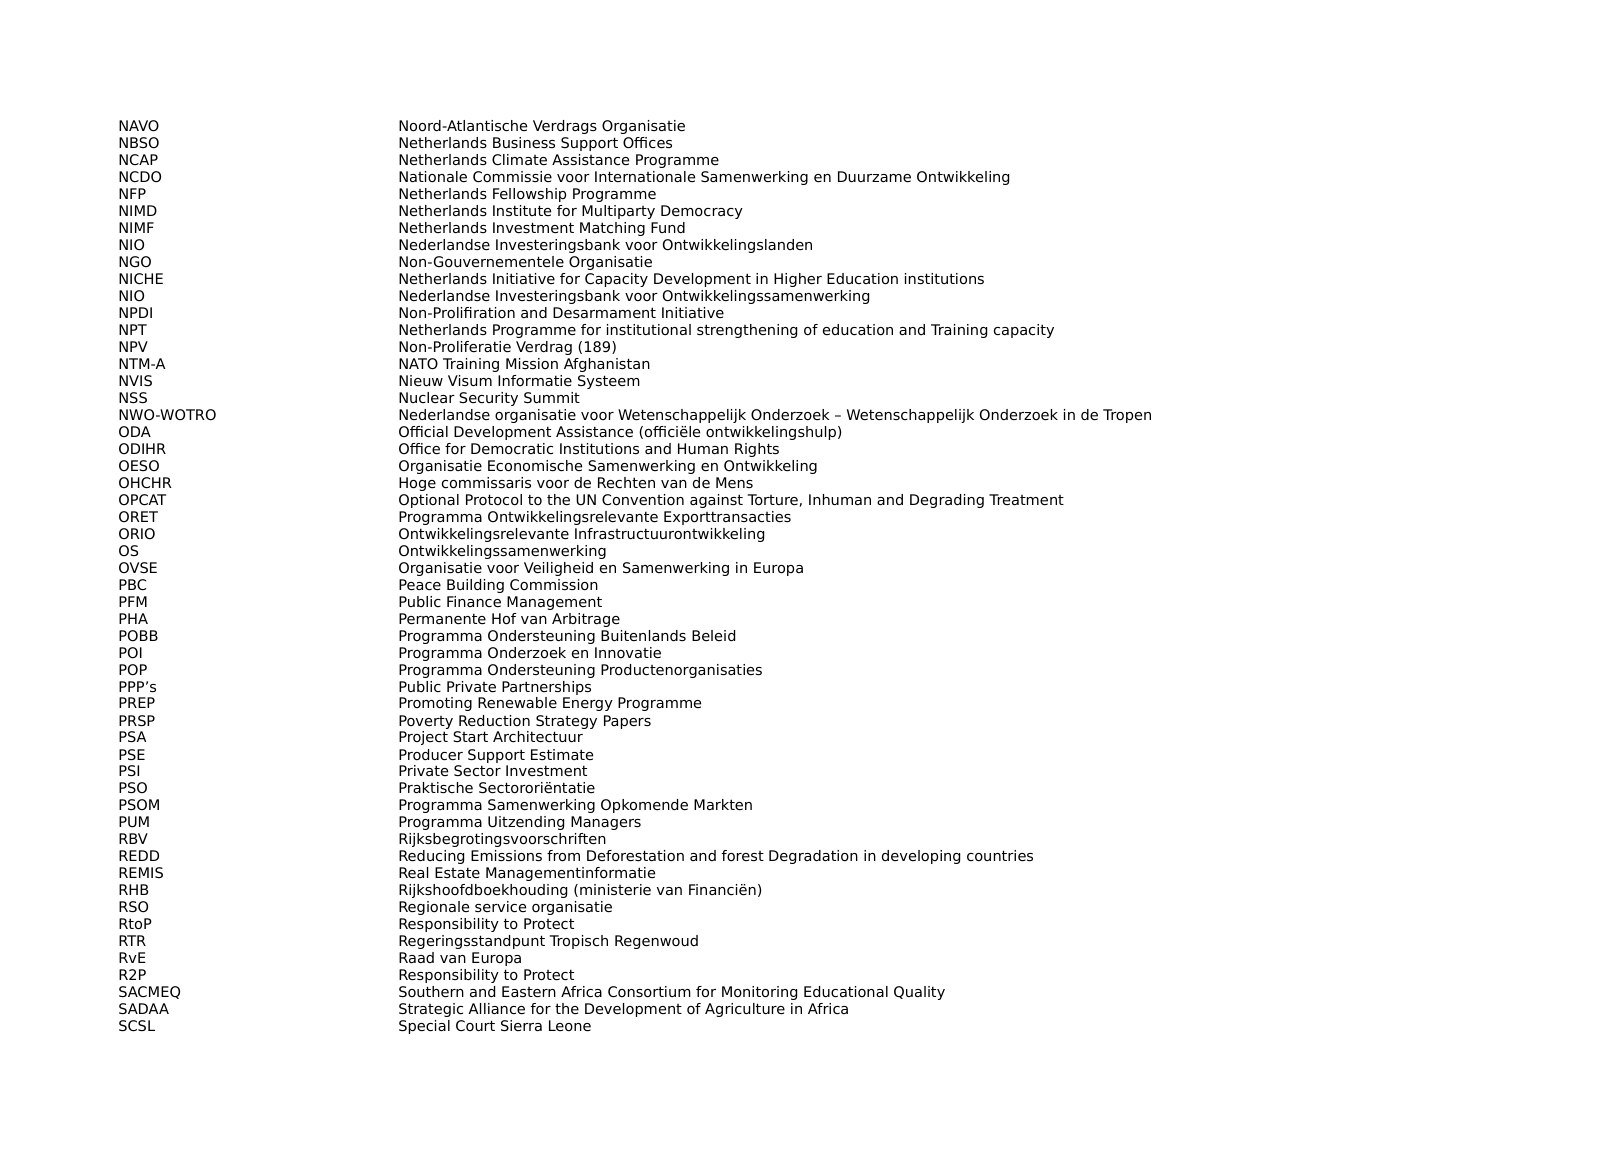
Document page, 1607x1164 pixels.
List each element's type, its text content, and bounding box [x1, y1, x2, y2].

table_cell Noord-Atlantische Verdrags Organisatie [392, 118, 1488, 135]
table_cell NSS [118, 390, 392, 407]
table_cell PSA [118, 729, 392, 746]
table_cell Nuclear Security Summit [392, 390, 1488, 407]
table_cell NPDI [118, 305, 392, 322]
table_cell Ontwikkelingsrelevante Infrastructuurontwikkeling [392, 526, 1488, 543]
table_cell Regeringsstandpunt Tropisch Regenwoud [392, 933, 1488, 950]
table_cell RSO [118, 899, 392, 916]
table_cell Promoting Renewable Energy Programme [392, 695, 1488, 712]
table_cell PRSP [118, 713, 392, 729]
table_cell Netherlands Institute for Multiparty Democracy [392, 203, 1488, 220]
table_cell Hoge commissaris voor de Rechten van de Mens [392, 475, 1488, 492]
table_cell Netherlands Climate Assistance Programme [392, 152, 1488, 169]
table_cell Programma Ondersteuning Buitenlands Beleid [392, 628, 1488, 644]
table_cell NPT [118, 322, 392, 339]
table_cell ODA [118, 424, 392, 441]
table_cell NCAP [118, 152, 392, 169]
table_cell NIO [118, 237, 392, 254]
table_cell Nederlandse Investeringsbank voor Ontwikkelingssamenwerking [392, 288, 1488, 305]
table_cell OHCHR [118, 475, 392, 492]
table_cell NIMF [118, 220, 392, 237]
table_cell NFP [118, 186, 392, 203]
table_cell Nieuw Visum Informatie Systeem [392, 373, 1488, 390]
table_cell Nederlandse organisatie voor Wetenschappelijk Onderzoek – Wetenschappelijk Onderzoek in de Tropen [392, 407, 1488, 424]
table_cell Non-Proliferatie Verdrag (189) [392, 339, 1488, 356]
table_cell PSOM [118, 797, 392, 814]
table_cell OPCAT [118, 492, 392, 509]
table_cell NAVO [118, 118, 392, 135]
table_cell PSE [118, 746, 392, 763]
table_cell Public Finance Management [392, 594, 1488, 611]
table_cell Nationale Commissie voor Internationale Samenwerking en Duurzame Ontwikkeling [392, 169, 1488, 186]
table_cell Permanente Hof van Arbitrage [392, 611, 1488, 627]
table_cell PHA [118, 611, 392, 627]
table_cell Netherlands Programme for institutional strengthening of education and Training capacity [392, 322, 1488, 339]
table_cell NBSO [118, 135, 392, 152]
table_cell ORIO [118, 526, 392, 543]
table_cell POP [118, 661, 392, 678]
table_cell PFM [118, 594, 392, 611]
table_cell Peace Building Commission [392, 577, 1488, 593]
table_cell Non-Gouvernementele Organisatie [392, 254, 1488, 271]
table_cell NIMD [118, 203, 392, 220]
table_cell Private Sector Investment [392, 763, 1488, 780]
table_cell Poverty Reduction Strategy Papers [392, 713, 1488, 729]
table_cell POI [118, 645, 392, 661]
table_cell REDD [118, 848, 392, 865]
table_cell RtoP [118, 916, 392, 933]
table_cell Programma Ondersteuning Productenorganisaties [392, 661, 1488, 678]
table_cell Netherlands Initiative for Capacity Development in Higher Education institutions [392, 271, 1488, 288]
table_cell Programma Uitzending Managers [392, 814, 1488, 831]
table_cell ODIHR [118, 441, 392, 458]
table_cell NATO Training Mission Afghanistan [392, 356, 1488, 373]
table_cell PSO [118, 780, 392, 797]
table_cell OESO [118, 458, 392, 475]
table_cell NWO-WOTRO [118, 407, 392, 424]
table_cell Non-Prolifiration and Desarmament Initiative [392, 305, 1488, 322]
table_cell POBB [118, 628, 392, 644]
table_cell Real Estate Managementinformatie [392, 865, 1488, 882]
table_cell Rijkshoofdboekhouding (ministerie van Financiën) [392, 882, 1488, 899]
table_cell Optional Protocol to the UN Convention against Torture, Inhuman and Degrading Treatment [392, 492, 1488, 509]
table_cell SACMEQ [118, 984, 392, 1001]
table_cell Netherlands Fellowship Programme [392, 186, 1488, 203]
table_cell Reducing Emissions from Deforestation and forest Degradation in developing countries [392, 848, 1488, 865]
table_cell RvE [118, 950, 392, 967]
table_cell PBC [118, 577, 392, 593]
table_cell RTR [118, 933, 392, 950]
table_cell NIO [118, 288, 392, 305]
table_cell Rijksbegrotingsvoorschriften [392, 831, 1488, 848]
table_cell Official Development Assistance (officiële ontwikkelingshulp) [392, 424, 1488, 441]
table_cell Strategic Alliance for the Development of Agriculture in Africa [392, 1001, 1488, 1018]
table_cell Netherlands Investment Matching Fund [392, 220, 1488, 237]
table_cell Special Court Sierra Leone [392, 1018, 1488, 1035]
table_cell Organisatie voor Veiligheid en Samenwerking in Europa [392, 560, 1488, 577]
table_cell Ontwikkelingssamenwerking [392, 543, 1488, 559]
table_cell Project Start Architectuur [392, 729, 1488, 746]
table_cell ORET [118, 509, 392, 526]
table_cell SCSL [118, 1018, 392, 1035]
table_cell Responsibility to Protect [392, 916, 1488, 933]
table_cell RHB [118, 882, 392, 899]
table_cell OS [118, 543, 392, 559]
table_cell REMIS [118, 865, 392, 882]
table_cell R2P [118, 967, 392, 984]
table_cell NTM-A [118, 356, 392, 373]
table_cell NGO [118, 254, 392, 271]
table_cell Office for Democratic Institutions and Human Rights [392, 441, 1488, 458]
table_cell PUM [118, 814, 392, 831]
table_cell OVSE [118, 560, 392, 577]
table_cell Public Private Partnerships [392, 679, 1488, 695]
table_cell SADAA [118, 1001, 392, 1018]
table_cell RBV [118, 831, 392, 848]
table_cell NPV [118, 339, 392, 356]
table_cell Organisatie Economische Samenwerking en Ontwikkeling [392, 458, 1488, 475]
table_cell PREP [118, 695, 392, 712]
table_cell Programma Ontwikkelingsrelevante Exporttransacties [392, 509, 1488, 526]
table_cell PSI [118, 763, 392, 780]
table_cell Raad van Europa [392, 950, 1488, 967]
table_cell NVIS [118, 373, 392, 390]
table_cell NICHE [118, 271, 392, 288]
table_cell Responsibility to Protect [392, 967, 1488, 984]
table_cell Regionale service organisatie [392, 899, 1488, 916]
table_cell Producer Support Estimate [392, 746, 1488, 763]
table_cell NCDO [118, 169, 392, 186]
table_cell Nederlandse Investeringsbank voor Ontwikkelingslanden [392, 237, 1488, 254]
table_cell Programma Samenwerking Opkomende Markten [392, 797, 1488, 814]
table_cell Netherlands Business Support Offices [392, 135, 1488, 152]
table_cell Programma Onderzoek en Innovatie [392, 645, 1488, 661]
table_cell PPP’s [118, 679, 392, 695]
table_cell Southern and Eastern Africa Consortium for Monitoring Educational Quality [392, 984, 1488, 1001]
table_cell Praktische Sectororiëntatie [392, 780, 1488, 797]
